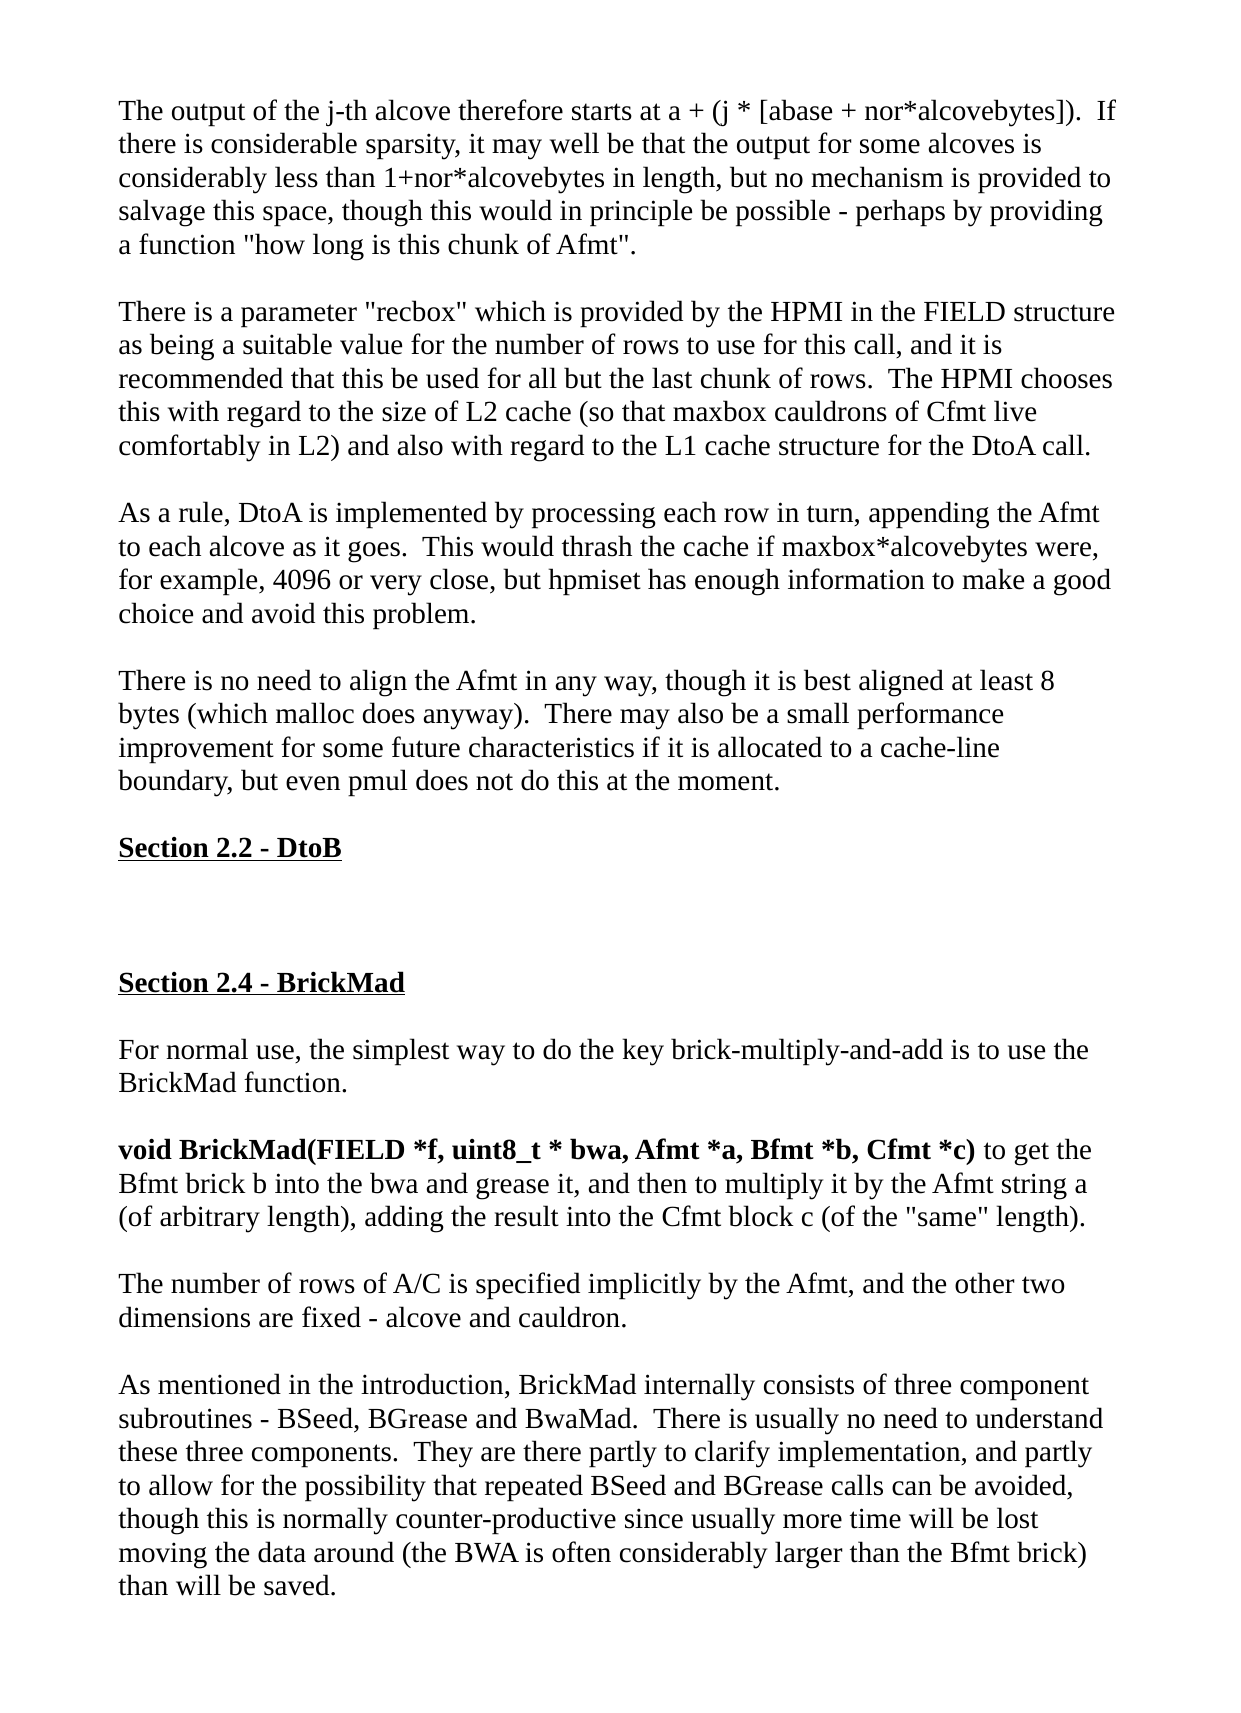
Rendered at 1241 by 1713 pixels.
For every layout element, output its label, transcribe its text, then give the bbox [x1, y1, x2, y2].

text Section 2.4 - BrickMad [118, 965, 1122, 998]
text There is no need to align the Afmt in any way, though it is best aligned at least 8 bytes (which malloc does anyway). There may also be a small performance improvement for some future characteristics if it is allocated to a cache-line boundary, but even pmul does not do this at the moment. [118, 663, 1122, 797]
text The number of rows of A/C is specified implicitly by the Afmt, and the other two dimensions are fixed - alcove and cauldron. [118, 1267, 1122, 1334]
text There is a parameter "recbox" which is provided by the HPMI in the FIELD structure as being a suitable value for the number of rows to use for this call, and it is recommended that this be used for all but the last chunk of rows. The HPMI chooses this with regard to the size of L2 cache (so that maxbox cauldrons of Cfmt live comfortably in L2) and also with regard to the L1 cache structure for the DtoA call. [118, 294, 1122, 462]
text Section 2.2 - DtoB [118, 831, 1122, 864]
text void BrickMad(FIELD *f, uint8_t * bwa, Afmt *a, Bfmt *b, Cfmt *c) to get the Bfmt brick b into the bwa and grease it, and then to multiply it by the Afmt string a (of arbitrary length), adding the result into the Cfmt block c (of the "same" length). [118, 1132, 1122, 1233]
text The output of the j-th alcove therefore starts at a + (j * [abase + nor*alcovebytes]). If there is considerable sparsity, it may well be that the output for some alcoves is considerably less than 1+nor*alcovebytes in length, but no mechanism is provided to salvage this space, though this would in principle be possible - perhaps by providing a function "how long is this chunk of Afmt". [118, 93, 1122, 260]
text For normal use, the simplest way to do the key brick-multiply-and-add is to use the BrickMad function. [118, 1032, 1122, 1099]
text As a rule, DtoA is implemented by processing each row in turn, appending the Afmt to each alcove as it goes. This would thrash the cache if maxbox*alcovebytes were, for example, 4096 or very close, but hpmiset has enough information to make a good choice and avoid this problem. [118, 495, 1122, 629]
text As mentioned in the introduction, BrickMad internally consists of three component subroutines - BSeed, BGrease and BwaMad. There is usually no need to understand these three components. They are there partly to clarify implementation, and partly to allow for the possibility that repeated BSeed and BGrease calls can be avoided, though this is normally counter-productive since usually more time will be lost moving the data around (the BWA is often considerably larger than the Bfmt brick) than will be saved. [118, 1367, 1122, 1602]
